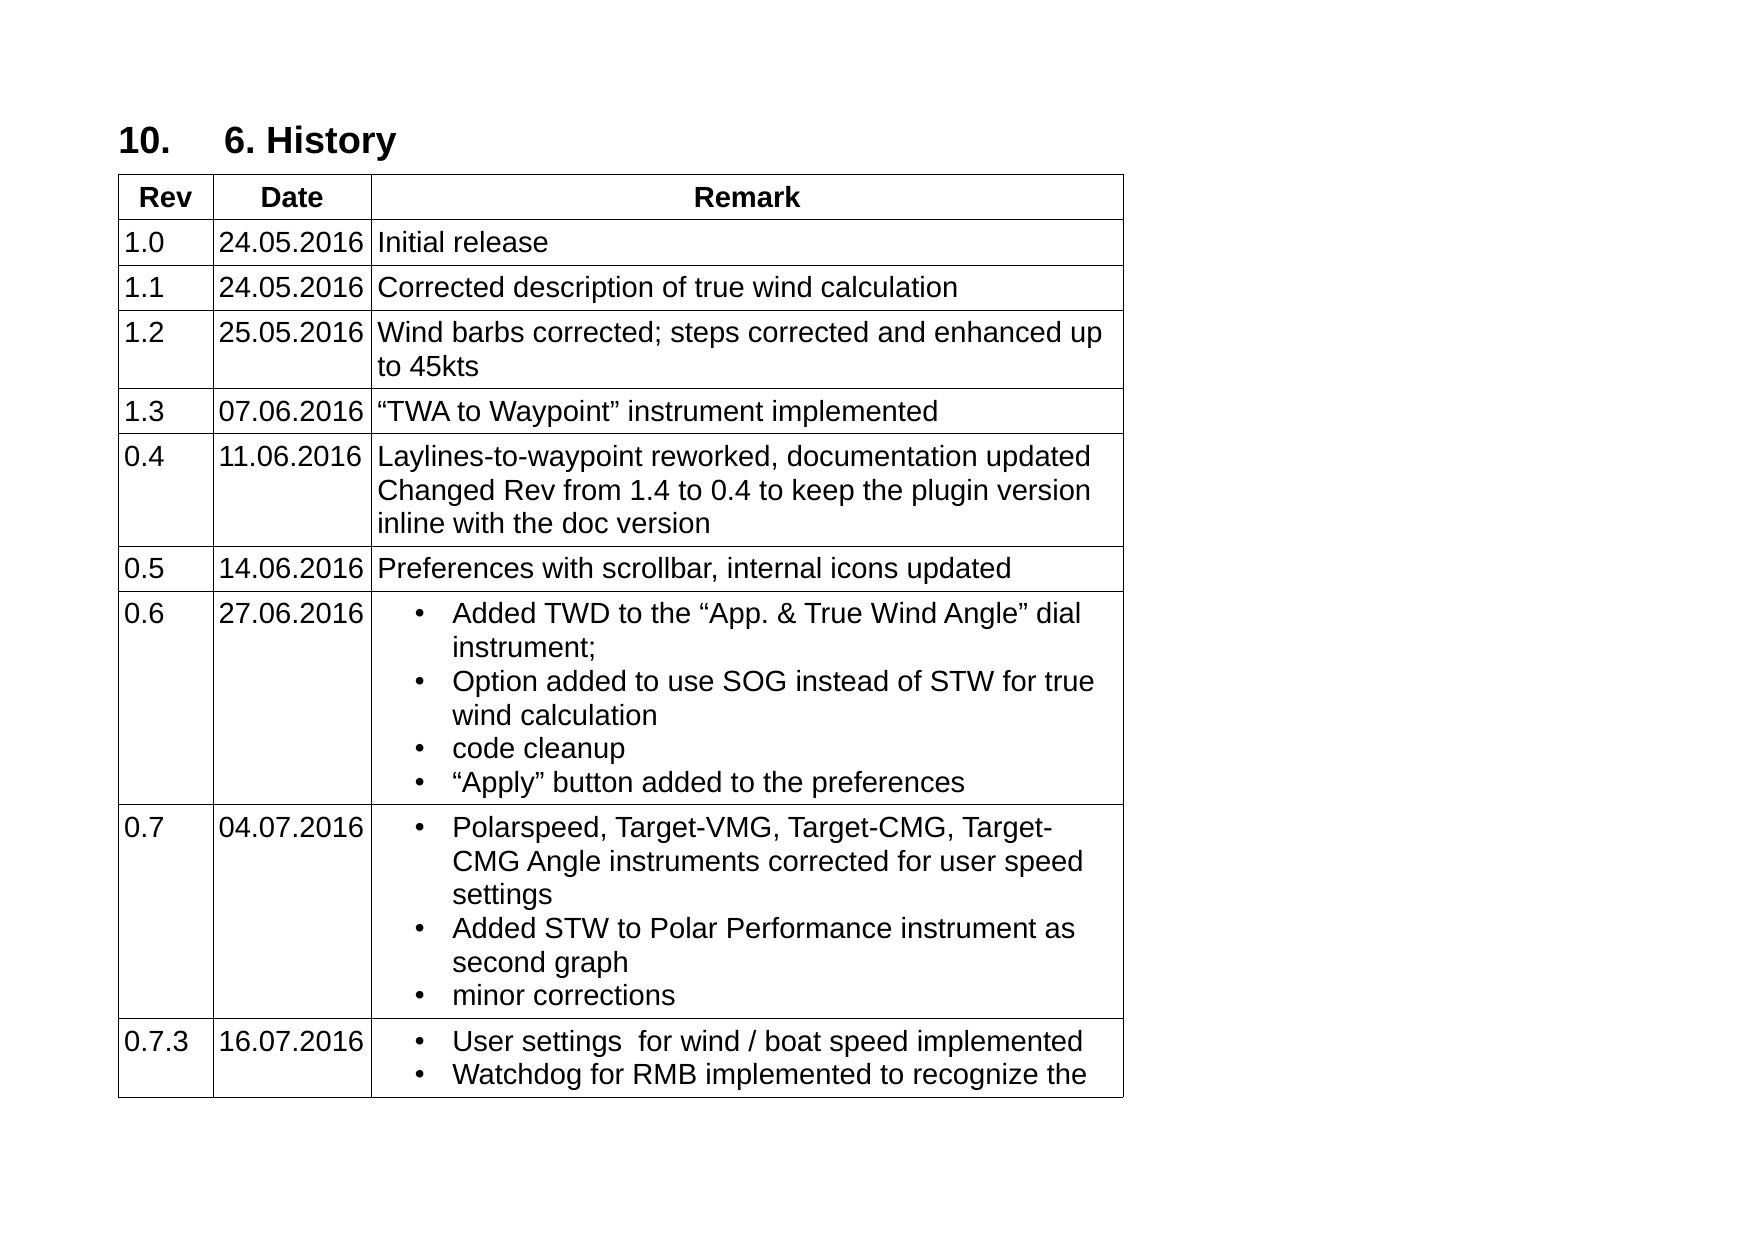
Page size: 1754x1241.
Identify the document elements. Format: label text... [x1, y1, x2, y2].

table_cell 24.05.2016 [214, 266, 371, 309]
table_cell 14.06.2016 [214, 547, 371, 591]
table_cell 0.6 [119, 592, 213, 804]
table_cell Polarspeed, Target-VMG, Target-CMG, Target-CMG Angle instruments corrected for user speed settings Added STW to Polar Performance instrument as second graph minor corrections [372, 805, 1123, 1018]
table_cell Added TWD to the “App. & True Wind Angle” dial instrument; Option added to use SOG instead of STW for true wind calculation code cleanup “Apply” button added to the preferences [372, 592, 1123, 804]
table_cell Initial release [372, 220, 1123, 264]
table_cell Wind barbs corrected; steps corrected and enhanced up to 45kts [372, 311, 1123, 388]
table_cell 0.4 [119, 434, 213, 546]
table_cell Preferences with scrollbar, internal icons updated [372, 547, 1123, 591]
table_cell 0.7.3 [119, 1019, 213, 1097]
table_cell 07.06.2016 [214, 389, 371, 433]
table_cell 0.7 [119, 805, 213, 1018]
table_cell 1.1 [119, 266, 213, 309]
table_header Remark [372, 175, 1123, 219]
table_cell 1.3 [119, 389, 213, 433]
table_cell 25.05.2016 [214, 311, 371, 388]
table_cell 27.06.2016 [214, 592, 371, 804]
table_cell “TWA to Waypoint” instrument implemented [372, 389, 1123, 433]
table_cell 11.06.2016 [214, 434, 371, 546]
table_cell 24.05.2016 [214, 220, 371, 264]
table_cell 16.07.2016 [214, 1019, 371, 1097]
table_cell 04.07.2016 [214, 805, 371, 1018]
table_cell Corrected description of true wind calculation [372, 266, 1123, 309]
table_cell 1.0 [119, 220, 213, 264]
table_cell 1.2 [119, 311, 213, 388]
table_header Date [214, 175, 371, 219]
table_header Rev [119, 175, 213, 219]
table_cell 0.5 [119, 547, 213, 591]
subtitle 6. History [118, 118, 1636, 162]
table_cell User settings for wind / boat speed implemented Watchdog for RMB implemented to recognize the [372, 1019, 1123, 1097]
table_cell Laylines-to-waypoint reworked, documentation updated Changed Rev from 1.4 to 0.4 to keep the plugin version inline with the doc version [372, 434, 1123, 546]
